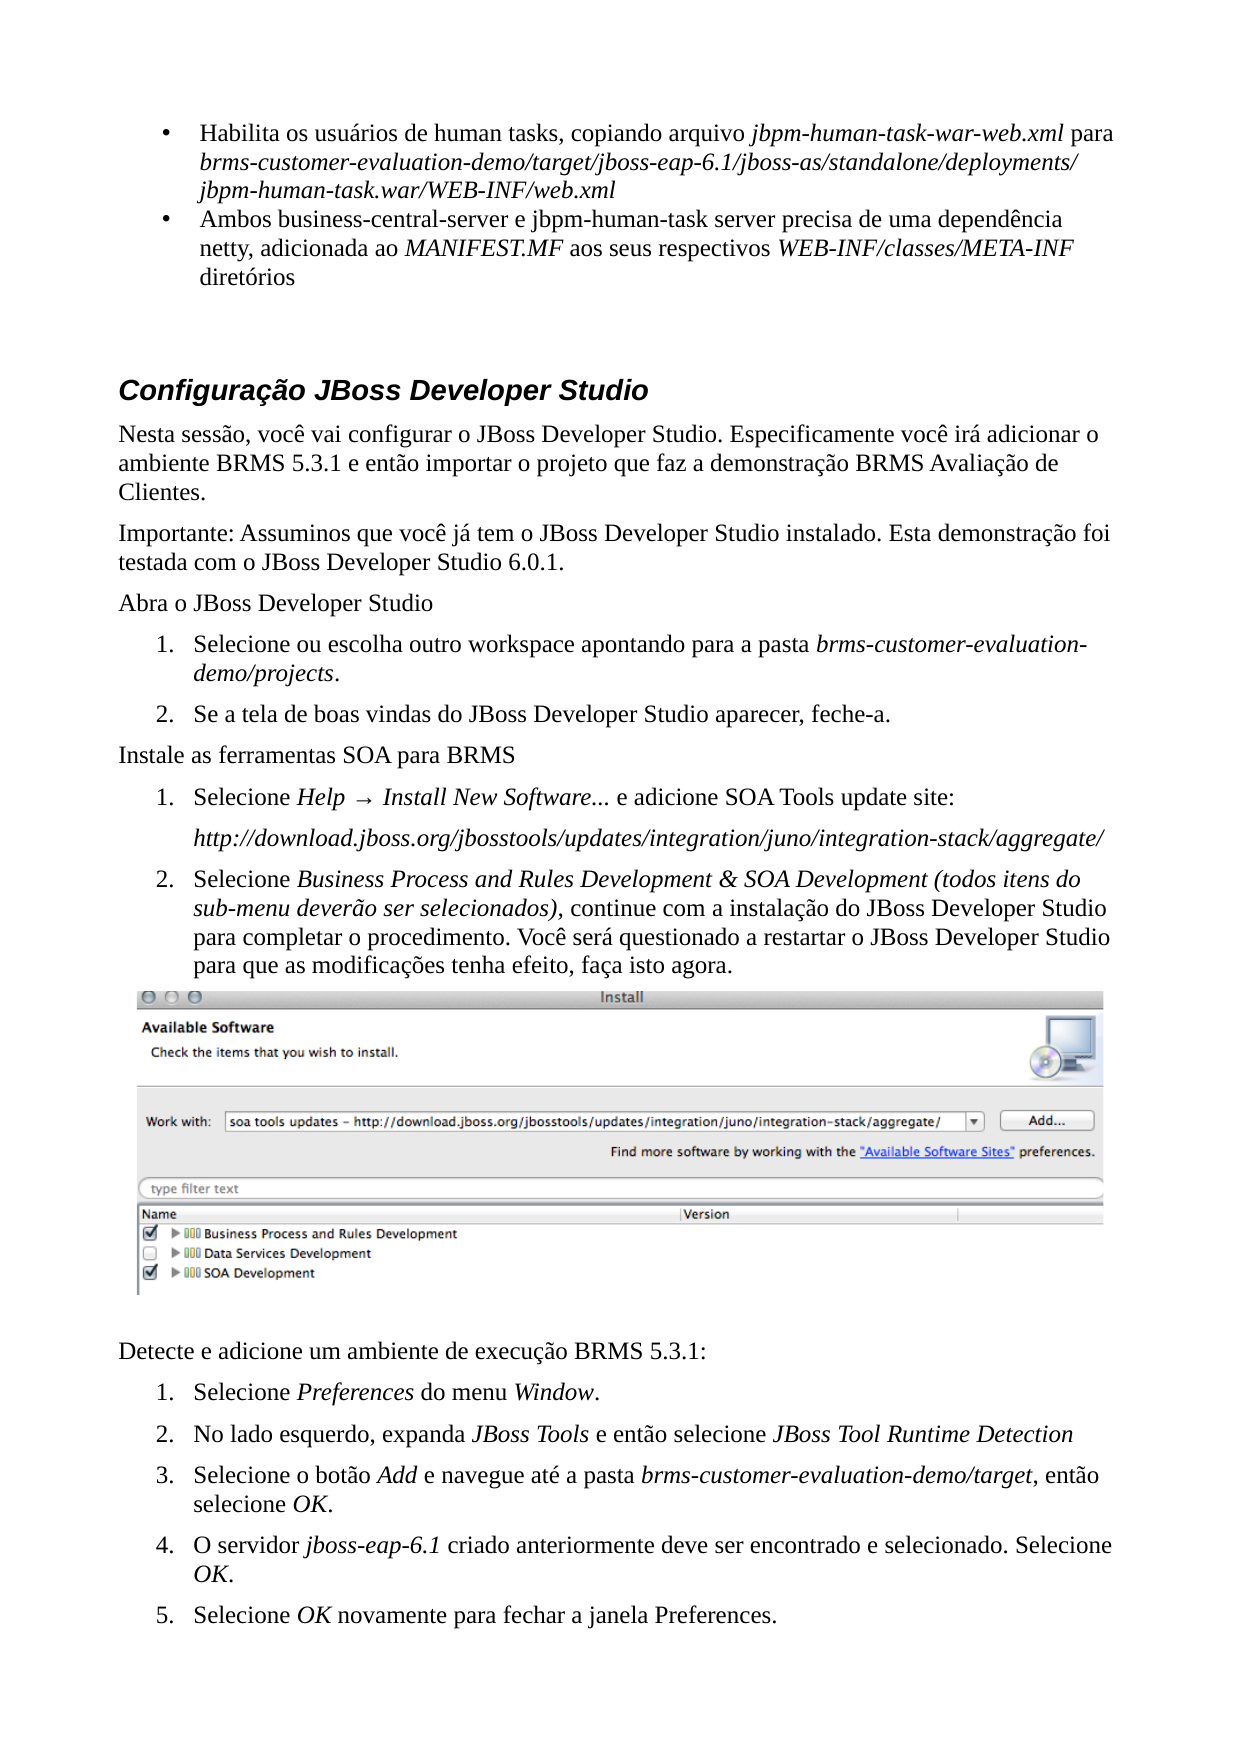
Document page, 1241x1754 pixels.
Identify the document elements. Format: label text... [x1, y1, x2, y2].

text Detecte e adicione um ambiente de execução BRMS 5.3.1: [118, 1336, 1122, 1365]
picture [136, 991, 1104, 1295]
list Selecione ou escolha outro workspace apontando para a pasta brms-customer-evaluation-demo/projects. [156, 629, 1122, 687]
list Ambos business-central-server e jbpm-human-task server precisa de uma dependência netty, adicionada ao MANIFEST.MF aos seus respectivos WEB-INF/classes/META-INF diretórios [162, 204, 1122, 291]
list O servidor jboss-eap-6.1 criado anteriormente deve ser encontrado e selecionado. Selecione OK. [156, 1530, 1122, 1587]
text Nesta sessão, você vai configurar o JBoss Developer Studio. Especificamente você irá adicionar o ambiente BRMS 5.3.1 e então importar o projeto que faz a demonstração BRMS Avaliação de Clientes. [118, 419, 1122, 505]
list Selecione Preferences do menu Window. [156, 1377, 1122, 1406]
list http://download.jboss.org/jbosstools/updates/integration/juno/integration-stack/aggregate/ [156, 823, 1122, 852]
list Selecione OK novamente para fechar a janela Preferences. [156, 1600, 1122, 1629]
text Importante: Assuminos que você já tem o JBoss Developer Studio instalado. Esta demonstração foi testada com o JBoss Developer Studio 6.0.1. [118, 518, 1122, 575]
list Selecione Help → Install New Software... e adicione SOA Tools update site: [156, 782, 1122, 810]
subtitle Configuração JBoss Developer Studio [118, 373, 1122, 407]
list Selecione Business Process and Rules Development & SOA Development (todos itens do sub-menu deverão ser selecionados), continue com a instalação do JBoss Developer Studio para completar o procedimento. Você será questionado a restartar o JBoss Developer Studio para que as modificações tenha efeito, faça isto agora. [156, 864, 1122, 979]
text Abra o JBoss Developer Studio [118, 588, 1122, 617]
text Instale as ferramentas SOA para BRMS [118, 740, 1122, 769]
list Selecione o botão Add e navegue até a pasta brms-customer-evaluation-demo/target, então selecione OK. [156, 1460, 1122, 1517]
list Se a tela de boas vindas do JBoss Developer Studio aparecer, feche-a. [156, 699, 1122, 728]
list No lado esquerdo, expanda JBoss Tools e então selecione JBoss Tool Runtime Detection [156, 1419, 1122, 1447]
list Habilita os usuários de human tasks, copiando arquivo jbpm-human-task-war-web.xml para brms-customer-evaluation-demo/target/jboss-eap-6.1/jboss-as/standalone/deployments/jbpm-human-task.war/WEB-INF/web.xml [162, 118, 1122, 204]
